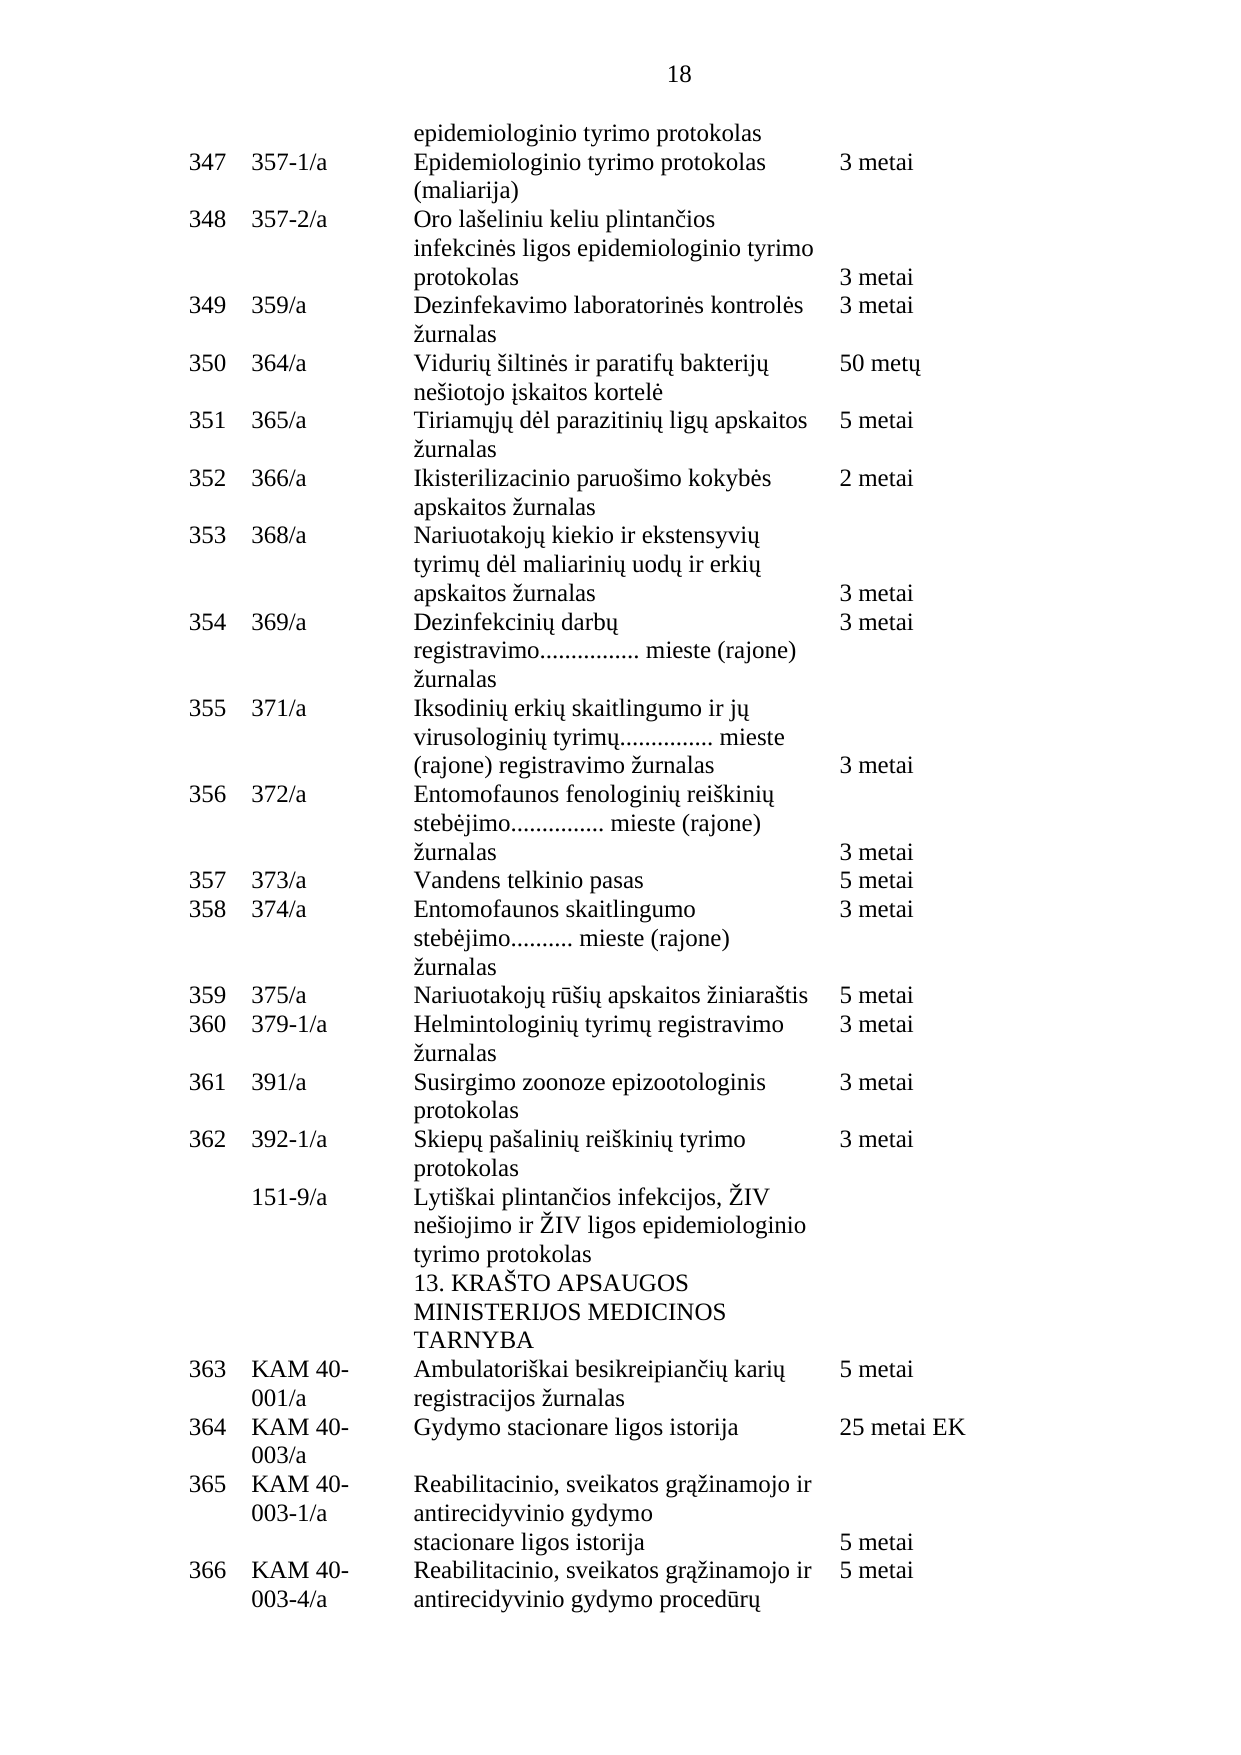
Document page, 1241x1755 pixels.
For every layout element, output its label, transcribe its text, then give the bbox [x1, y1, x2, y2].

table_cell [828, 779, 1031, 837]
table_cell [1031, 1268, 1176, 1354]
table_cell [1176, 1009, 1181, 1067]
table_cell stacionare ligos istorija [402, 1527, 828, 1556]
table_cell [1031, 463, 1176, 521]
table_cell [1176, 521, 1181, 578]
table_cell [1031, 837, 1176, 866]
table_cell [1176, 463, 1181, 521]
table_cell 354 [177, 607, 240, 693]
table_cell 353 [177, 521, 240, 578]
table_cell [1176, 1182, 1181, 1268]
table_cell 5 metai [828, 866, 1031, 894]
table_cell apskaitos žurnalas [402, 578, 828, 607]
table_cell [1031, 693, 1176, 751]
table_cell 357 [177, 866, 240, 894]
table_cell 3 metai [828, 751, 1031, 779]
table_cell protokolas [402, 262, 828, 291]
table_cell Tiriamųjų dėl parazitinių ligų apskaitos žurnalas [402, 406, 828, 463]
table_cell 3 metai [828, 607, 1031, 693]
table_cell [1031, 406, 1176, 463]
table_cell [1176, 204, 1181, 262]
table_cell [240, 837, 402, 866]
table_cell Dezinfekavimo laboratorinės kontrolės žurnalas [402, 291, 828, 348]
table_cell 362 [177, 1124, 240, 1182]
table_cell 348 [177, 204, 240, 262]
table_cell [1031, 1124, 1176, 1182]
table_cell Ambulatoriškai besikreipiančių karių registracijos žurnalas [402, 1354, 828, 1412]
table_cell [1176, 1354, 1181, 1412]
table_cell [1031, 1469, 1176, 1527]
table_cell 351 [177, 406, 240, 463]
table_cell žurnalas [402, 837, 828, 866]
table_cell [1031, 348, 1176, 406]
table_cell [1176, 1067, 1181, 1124]
table_cell [1176, 1556, 1181, 1613]
table_cell KAM 40-003/a [240, 1412, 402, 1469]
table_cell [240, 751, 402, 779]
table_cell [1176, 291, 1181, 348]
table_cell [1176, 406, 1181, 463]
table_cell 391/a [240, 1067, 402, 1124]
table_cell [240, 1527, 402, 1556]
table_cell [1031, 1182, 1176, 1268]
table_cell [1031, 751, 1176, 779]
table_cell [1031, 578, 1176, 607]
table_cell [828, 1268, 1031, 1354]
table_cell [828, 521, 1031, 578]
table_cell Entomofaunos skaitlingumo stebėjimo.......... mieste (rajone) žurnalas [402, 894, 828, 981]
table_cell [1176, 981, 1181, 1009]
table_cell 372/a [240, 779, 402, 837]
table_cell Skiepų pašalinių reiškinių tyrimo protokolas [402, 1124, 828, 1182]
table_cell [1031, 1067, 1176, 1124]
table_cell 347 [177, 147, 240, 204]
table_cell 5 metai [828, 1556, 1031, 1613]
table_cell 366/a [240, 463, 402, 521]
table_cell [177, 578, 240, 607]
table_cell KAM 40-003-4/a [240, 1556, 402, 1613]
table_cell [240, 578, 402, 607]
table_cell 50 metų [828, 348, 1031, 406]
table_cell 3 metai [828, 578, 1031, 607]
table_cell KAM 40-001/a [240, 1354, 402, 1412]
table_cell 3 metai [828, 262, 1031, 291]
table_cell 364/a [240, 348, 402, 406]
table_cell 374/a [240, 894, 402, 981]
table_cell 350 [177, 348, 240, 406]
table_cell [1031, 1412, 1176, 1469]
table_cell Vidurių šiltinės ir paratifų bakterijų nešiotojo įskaitos kortelė [402, 348, 828, 406]
table_cell [1031, 521, 1176, 578]
table_cell [1176, 348, 1181, 406]
table_cell 365/a [240, 406, 402, 463]
table_cell 5 metai [828, 406, 1031, 463]
table_cell [240, 118, 402, 147]
table_cell [1176, 866, 1181, 894]
table_cell Nariuotakojų kiekio ir ekstensyvių tyrimų dėl maliarinių uodų ir erkių [402, 521, 828, 578]
table_cell 13. KRAŠTO APSAUGOS MINISTERIJOS MEDICINOS TARNYBA [402, 1268, 828, 1354]
table_cell [1176, 1527, 1181, 1556]
table_cell 5 metai [828, 1527, 1031, 1556]
table_cell [1176, 118, 1181, 147]
table_cell Vandens telkinio pasas [402, 866, 828, 894]
table_cell KAM 40-003-1/a [240, 1469, 402, 1527]
table_cell Iksodinių erkių skaitlingumo ir jų virusologinių tyrimų............... mieste [402, 693, 828, 751]
table_cell [177, 837, 240, 866]
table_cell 365 [177, 1469, 240, 1527]
table_cell [177, 1527, 240, 1556]
table_cell [828, 118, 1031, 147]
table_cell 357-2/a [240, 204, 402, 262]
table_cell 2 metai [828, 463, 1031, 521]
table_cell [1176, 1469, 1181, 1527]
table_cell [1031, 118, 1176, 147]
table_cell (rajone) registravimo žurnalas [402, 751, 828, 779]
table_cell [1031, 866, 1176, 894]
table_cell 3 metai [828, 291, 1031, 348]
table_cell 151-9/a [240, 1182, 402, 1268]
table_cell [240, 1268, 402, 1354]
table_cell 3 metai [828, 1124, 1031, 1182]
table_cell 364 [177, 1412, 240, 1469]
table_cell epidemiologinio tyrimo protokolas [402, 118, 828, 147]
table_cell 368/a [240, 521, 402, 578]
table_cell [1176, 894, 1181, 981]
table_cell [1031, 291, 1176, 348]
table_cell 3 metai [828, 1009, 1031, 1067]
table_cell [1031, 1556, 1176, 1613]
table_cell [1031, 204, 1176, 262]
table_cell [1031, 262, 1176, 291]
table_cell 359/a [240, 291, 402, 348]
table_cell [828, 1182, 1031, 1268]
table_cell 371/a [240, 693, 402, 751]
table_cell [240, 262, 402, 291]
table_cell [1031, 147, 1176, 204]
table_cell 25 metai EK [828, 1412, 1031, 1469]
table_cell 356 [177, 779, 240, 837]
table_cell Entomofaunos fenologinių reiškinių stebėjimo............... mieste (rajone) [402, 779, 828, 837]
table_cell 361 [177, 1067, 240, 1124]
table_cell 5 metai [828, 981, 1031, 1009]
table_cell [1031, 981, 1176, 1009]
table_cell 379-1/a [240, 1009, 402, 1067]
table_cell 357-1/a [240, 147, 402, 204]
table_cell [1031, 894, 1176, 981]
table_cell 358 [177, 894, 240, 981]
table_cell [1176, 837, 1181, 866]
table_cell [177, 1182, 240, 1268]
table_cell [1031, 1354, 1176, 1412]
table_cell 392-1/a [240, 1124, 402, 1182]
table_cell [177, 751, 240, 779]
table_cell 359 [177, 981, 240, 1009]
table_cell Lytiškai plintančios infekcijos, ŽIV nešiojimo ir ŽIV ligos epidemiologinio tyrimo protokolas [402, 1182, 828, 1268]
table_cell [828, 1469, 1031, 1527]
table_cell [1176, 1124, 1181, 1182]
table_cell Reabilitacinio, sveikatos grąžinamojo ir antirecidyvinio gydymo [402, 1469, 828, 1527]
table_cell Nariuotakojų rūšių apskaitos žiniaraštis [402, 981, 828, 1009]
table_cell 360 [177, 1009, 240, 1067]
table_cell 355 [177, 693, 240, 751]
table_cell 369/a [240, 607, 402, 693]
table_cell [1176, 607, 1181, 693]
table_cell [1031, 779, 1176, 837]
table_cell 3 metai [828, 894, 1031, 981]
table_cell Gydymo stacionare ligos istorija [402, 1412, 828, 1469]
table_cell [828, 204, 1031, 262]
table_cell Reabilitacinio, sveikatos grąžinamojo ir antirecidyvinio gydymo procedūrų [402, 1556, 828, 1613]
table_cell 352 [177, 463, 240, 521]
table_cell Ikisterilizacinio paruošimo kokybės apskaitos žurnalas [402, 463, 828, 521]
table_cell 349 [177, 291, 240, 348]
table_cell [1176, 751, 1181, 779]
table_cell 3 metai [828, 1067, 1031, 1124]
table_cell [1176, 1412, 1181, 1469]
table_cell [177, 118, 240, 147]
table_cell [1176, 1268, 1181, 1354]
table_cell [1176, 578, 1181, 607]
table_cell Epidemiologinio tyrimo protokolas (maliarija) [402, 147, 828, 204]
table_cell [1176, 147, 1181, 204]
table_cell 363 [177, 1354, 240, 1412]
table_cell [1031, 1527, 1176, 1556]
table_cell [1031, 607, 1176, 693]
table_cell Helmintologinių tyrimų registravimo žurnalas [402, 1009, 828, 1067]
table_cell 373/a [240, 866, 402, 894]
table_cell 366 [177, 1556, 240, 1613]
table_cell [1176, 693, 1181, 751]
table_cell [177, 262, 240, 291]
table_cell [828, 693, 1031, 751]
table_cell [1176, 779, 1181, 837]
table_cell 375/a [240, 981, 402, 1009]
table_cell [177, 1268, 240, 1354]
table_cell 3 metai [828, 837, 1031, 866]
table_cell Dezinfekcinių darbų registravimo................ mieste (rajone) žurnalas [402, 607, 828, 693]
table_cell 3 metai [828, 147, 1031, 204]
table_cell [1176, 262, 1181, 291]
table_cell Susirgimo zoonoze epizootologinis protokolas [402, 1067, 828, 1124]
table_cell 5 metai [828, 1354, 1031, 1412]
table_cell Oro lašeliniu keliu plintančios infekcinės ligos epidemiologinio tyrimo [402, 204, 828, 262]
table_cell [1031, 1009, 1176, 1067]
